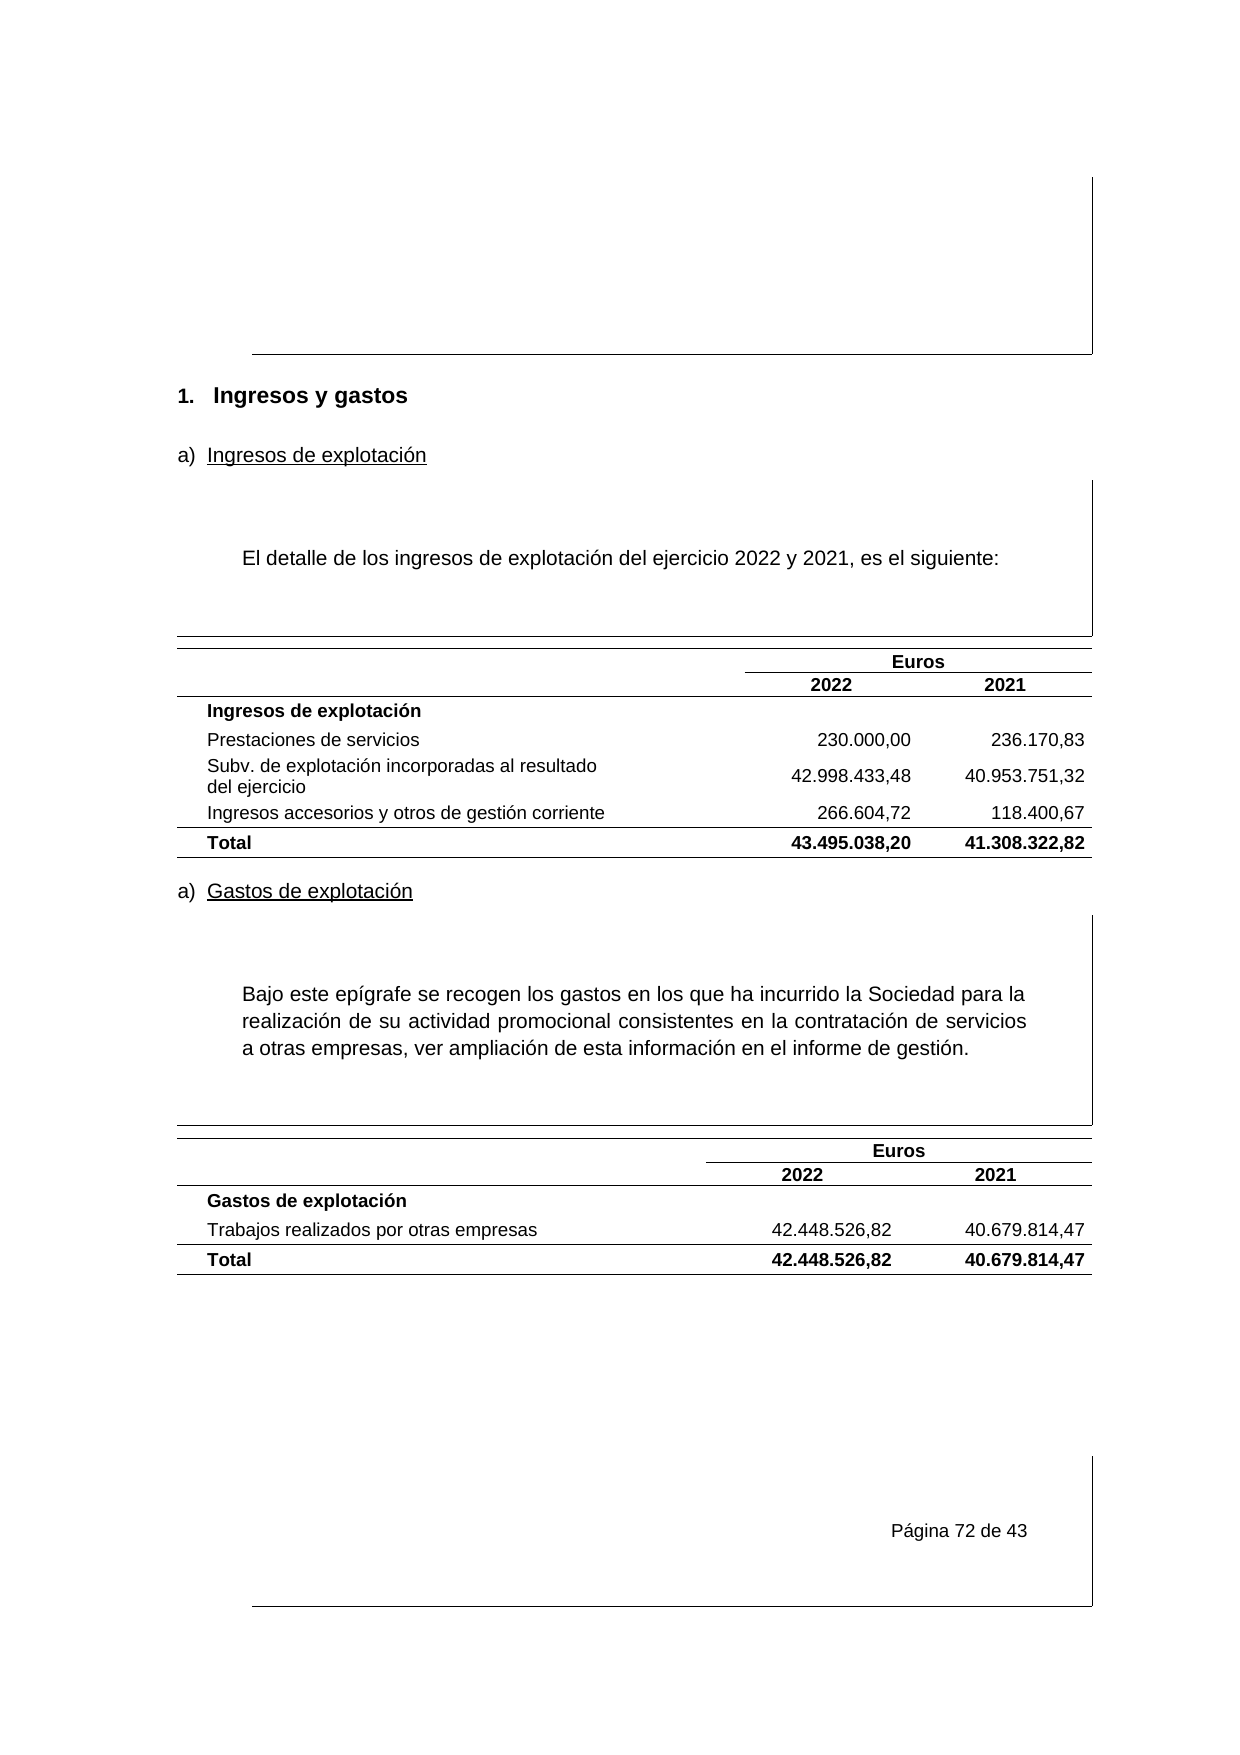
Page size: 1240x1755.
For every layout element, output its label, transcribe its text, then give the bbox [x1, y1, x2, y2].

table_cell 2021 [899, 1163, 1092, 1185]
table_cell 2022 [706, 1163, 899, 1185]
table_cell [177, 1162, 706, 1185]
table_cell Ingresos accesorios y otros de gestión corriente [177, 798, 744, 827]
table_cell Subv. de explotación incorporadas al resultado del ejercicio [177, 755, 744, 798]
table_cell Total [177, 1245, 706, 1274]
table_cell [918, 697, 1092, 725]
table_cell 230.000,00 [745, 725, 918, 754]
table_cell 2022 [745, 673, 918, 696]
table_cell 40.679.814,47 [899, 1215, 1092, 1244]
table_cell 41.308.322,82 [918, 828, 1092, 857]
list Ingresos y gastos [177, 381, 1092, 410]
table_cell Trabajos realizados por otras empresas [177, 1215, 706, 1244]
table_cell 118.400,67 [918, 798, 1092, 827]
table_cell 2021 [918, 673, 1092, 696]
text Bajo este epígrafe se recogen los gastos en los que ha incurrido la Sociedad para la realización de su actividad promocional consistentes en la contratación de servicios a otras empresas, ver ampliación de esta información en el informe de gestión. [177, 915, 1092, 1125]
table_header Euros [745, 649, 1092, 672]
table_cell [177, 672, 744, 696]
table_cell 42.448.526,82 [706, 1245, 899, 1274]
table_header [177, 1139, 706, 1162]
table_cell 266.604,72 [745, 798, 918, 827]
list Gastos de explotación [177, 878, 1092, 902]
table_cell Ingresos de explotación [177, 697, 744, 725]
table_cell 40.953.751,32 [918, 755, 1092, 798]
table_cell 40.679.814,47 [899, 1245, 1092, 1274]
list Ingresos de explotación [177, 443, 1092, 467]
table_cell [899, 1186, 1092, 1215]
table_cell 42.448.526,82 [706, 1215, 899, 1244]
table_header [177, 649, 744, 672]
table_cell Prestaciones de servicios [177, 725, 744, 754]
table_cell Total [177, 828, 744, 857]
table_cell 42.998.433,48 [745, 755, 918, 798]
text El detalle de los ingresos de explotación del ejercicio 2022 y 2021, es el siguiente: [177, 479, 1092, 636]
table_cell 236.170,83 [918, 725, 1092, 754]
table_cell [745, 697, 918, 725]
table_cell 43.495.038,20 [745, 828, 918, 857]
table_cell Gastos de explotación [177, 1186, 706, 1215]
table_header Euros [706, 1139, 1092, 1162]
table_cell [706, 1186, 899, 1215]
